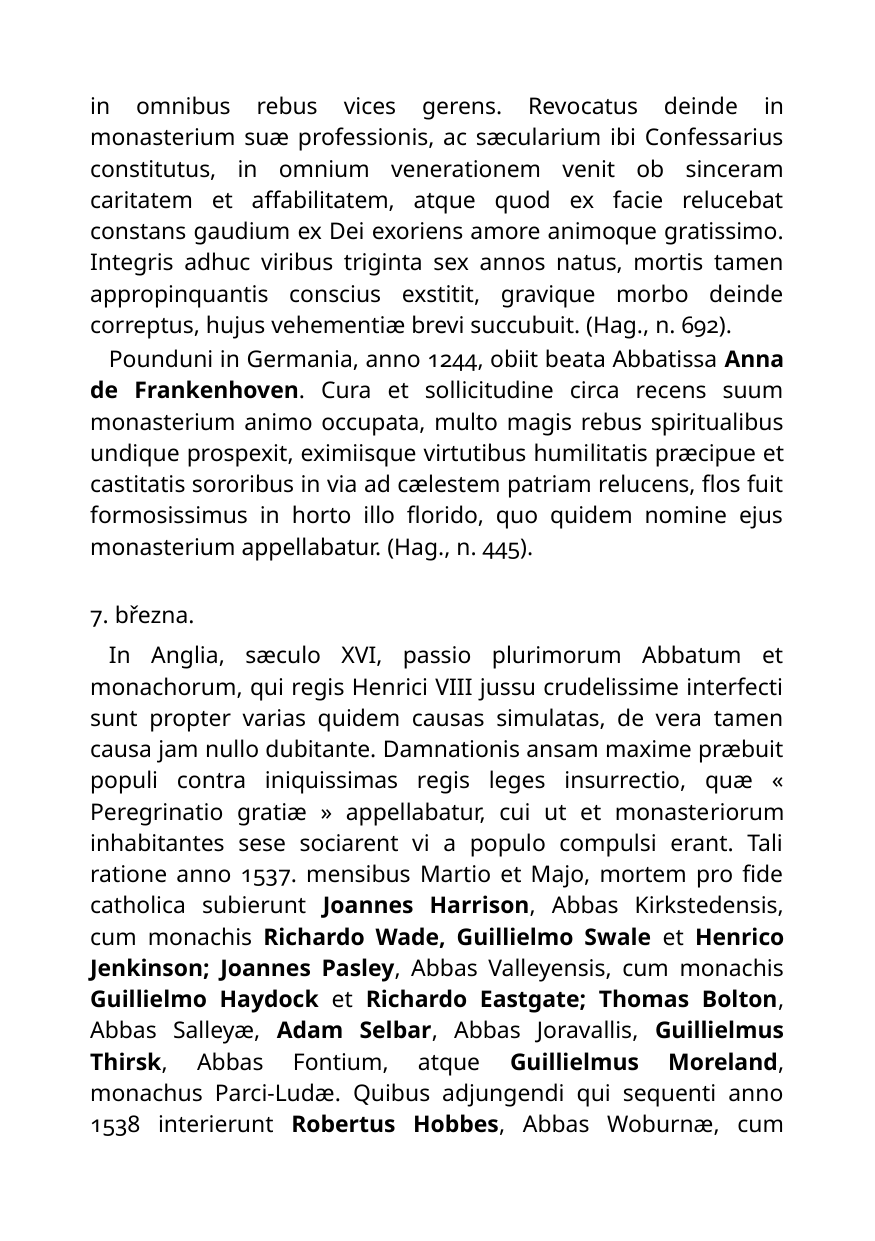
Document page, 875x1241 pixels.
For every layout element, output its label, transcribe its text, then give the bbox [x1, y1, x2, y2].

text in omnibus rebus vices gerens. Revo­catus deinde in monasterium suæ professionis, ac sæcularium ibi Confessarius constitutus, in omnium venerationem venit ob sinceram caritatem et affabilitatem, atque quod ex facie relucebat constans gaudium ex Dei exoriens amore animoque gratissimo. Integris adhuc viribus triginta sex annos natus, mortis tamen appropinquantis conscius exstitit, gravique morbo deinde correptus, hujus vehementiæ brevi succubuit. (Hag., n. 692). [90, 90, 784, 340]
text 7. března. [90, 599, 784, 630]
text In Anglia, sæculo XVI, passio plurimorum Abbatum et monachorum, qui regis Henrici VIII jussu crudelissime interfecti sunt propter varias quidem causas simulatas, de vera tamen causa jam nullo dubitante. Damnationis ansam maxime præbuit populi contra iniquissimas regis leges insurrectio, quæ « Peregrinatio gratiæ » appellabatur, cui ut et monaste­riorum inhabitantes sese sociarent vi a populo compulsi erant. Tali ratione anno 1537. mensibus Martio et Majo, mortem pro fide catholica subierunt Joannes Harrison, Abbas Kirkstedensis, cum monachis Richardo Wade, Guillielmo Swale et Henrico Jenkinson; Joannes Pasley, Abbas Valleyensis, cum monachis Guillielmo Haydock et Richardo Eastgate; Thomas Bolton, Abbas Salleyæ, Adam Selbar, Abbas Joravallis, Guillielmus Thirsk, Abbas Fontium, atque Guillielmus Moreland, monachus Parci-Ludæ. Quibus adjungendi qui sequenti anno 1538 interierunt Robertus Hobbes, Abbas Woburnæ, cum [90, 639, 784, 1139]
text Pounduni in Germania, anno 1244, obiit beata Abbatissa Anna de Frankenhoven. Cura et sollicitudine circa recens suum monasterium animo occupata, multo magis rebus spiritualibus undique prospexit, eximiisque virtutibus humi­litatis præcipue et castitatis sororibus in via ad cælestem patriam relucens, flos fuit formosissimus in horto illo florido, quo quidem nomine ejus monasterium appellabatur. (Hag., n. 445). [90, 343, 784, 562]
